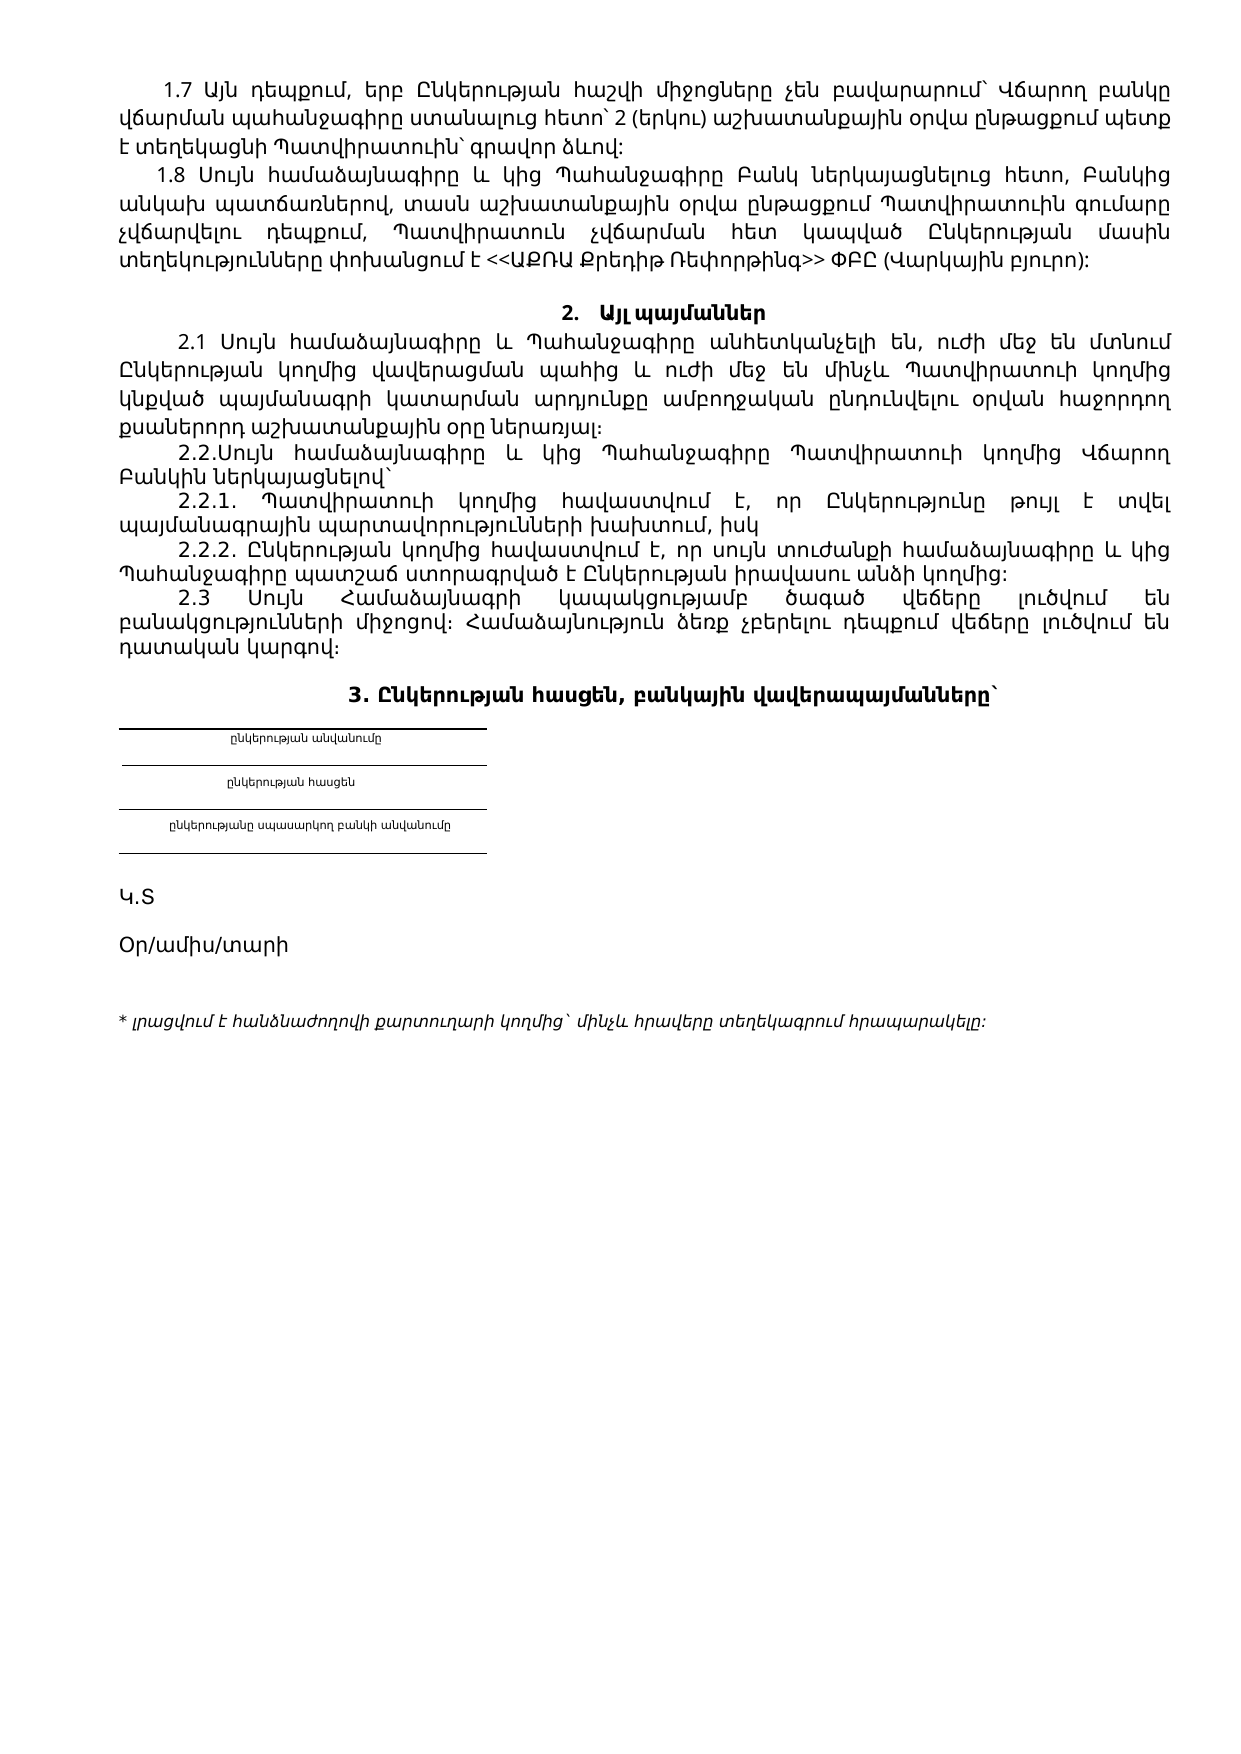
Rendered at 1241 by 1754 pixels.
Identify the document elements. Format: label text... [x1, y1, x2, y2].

text 2.2.2. Ընկերության կողմից հավաստվում է, որ սույն տուժանքի համաձայնագիրը և կից Պահանջագիրը պատշաճ ստորագրված է Ընկերության իրավասու անձի կողմից: [118, 538, 1171, 586]
text 1.8 Սույն համաձայնագիրը և կից Պահանջագիրը Բանկ ներկայացնելուց հետո, Բանկից անկախ պատճառներով, տասն աշխատանքային օրվա ընթացքում Պատվիրատուին գումարը չվճարվելու դեպքում, Պատվիրատուն չվճարման հետ կապված Ընկերության մասին տեղեկությունները փոխանցում է <<ԱՔՌԱ Քրեդիթ Ռեփորթինգ>> ՓԲԸ (Վարկային բյուրո): [118, 160, 1171, 274]
text 1.7 Այն դեպքում, երբ Ընկերության հաշվի միջոցները չեն բավարարում՝ Վճարող բանկը վճարման պահանջագիրը ստանալուց հետո՝ 2 (երկու) աշխատանքային օրվա ընթացքում պետք է տեղեկացնի Պատվիրատուին՝ գրավոր ձևով: [118, 75, 1171, 160]
text 2.2.1. Պատվիրատուի կողմից հավաստվում է, որ Ընկերությունը թույլ է տվել պայմանագրային պարտավորությունների խախտում, իսկ [118, 489, 1171, 538]
text Կ.Տ [118, 885, 1171, 909]
text ընկերության հասցեն [118, 776, 1171, 797]
list Այլ պայմաններ [156, 298, 1171, 327]
text 2.1 Սույն համաձայնագիրը և Պահանջագիրը անհետկանչելի են, ուժի մեջ են մտնում Ընկերության կողմից վավերացման պահից և ուժի մեջ են մինչև Պատվիրատուի կողմից կնքված պայմանագրի կատարման արդյունքը ամբողջական ընդունվելու օրվան հաջորդող քսաներորդ աշխատանքային օրը ներառյալ։ [118, 327, 1171, 441]
text 2.2.Սույն համաձայնագիրը և կից Պահանջագիրը Պատվիրատուի կողմից Վճարող Բանկին ներկայացնելով` [118, 441, 1171, 489]
text ընկերությանը սպասարկող բանկի անվանումը [118, 819, 1171, 841]
text ընկերության անվանումը [118, 732, 1171, 754]
text 3. Ընկերության հասցեն, բանկային վավերապայմանները` [118, 683, 1171, 707]
text 2.3 Սույն Համաձայնագրի կապակցությամբ ծագած վեճերը լուծվում են բանակցությունների միջոցով։ Համաձայնություն ձեռք չբերելու դեպքում վեճերը լուծվում են դատական կարգով։ [118, 586, 1171, 659]
text Օր/ամիս/տարի [118, 933, 1171, 958]
text * լրացվում է հանձնաժողովի քարտուղարի կողմից` մինչև հրավերը տեղեկագրում հրապարակելը: [118, 1012, 1171, 1031]
